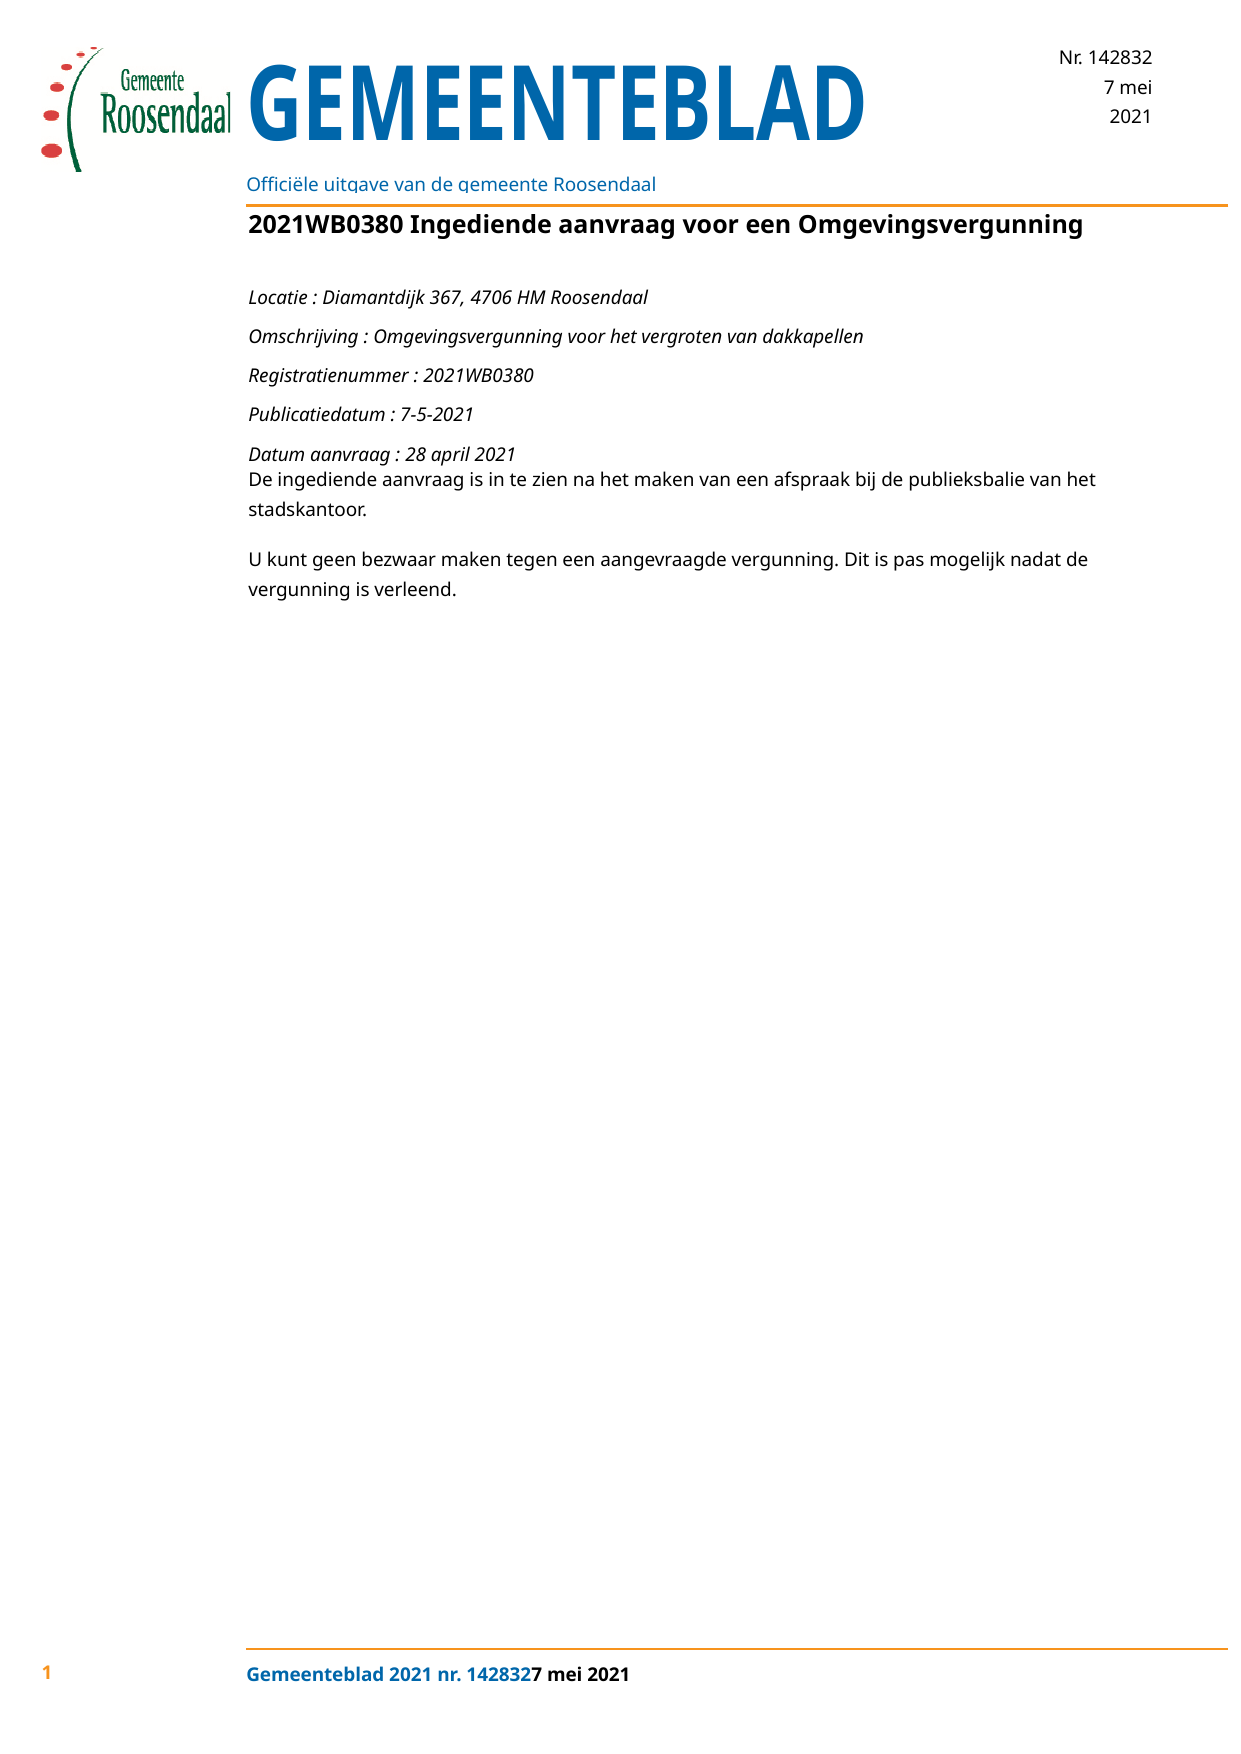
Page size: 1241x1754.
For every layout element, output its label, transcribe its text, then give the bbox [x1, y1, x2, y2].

text Registratienummer : 2021WB0380 [248, 362, 1152, 388]
text U kunt geen bezwaar maken tegen een aangevraagde vergunning. Dit is pas mogelijk nadat de vergunning is verleend. [248, 547, 1152, 602]
picture [41, 47, 231, 172]
text Publicatiedatum : 7-5-2021 [248, 402, 1152, 427]
text Datum aanvraag : 28 april 2021 [248, 441, 1152, 467]
text Omschrijving : Omgevingsvergunning voor het vergroten van dakkapellen [248, 323, 1152, 349]
text De ingediende aanvraag is in te zien na het maken van een afspraak bij de publieksbalie van het stadskantoor. [248, 467, 1152, 522]
text Locatie : Diamantdijk 367, 4706 HM Roosendaal [248, 284, 1152, 309]
text 2021WB0380 Ingediende aanvraag voor een Omgevingsvergunning [248, 207, 1152, 241]
